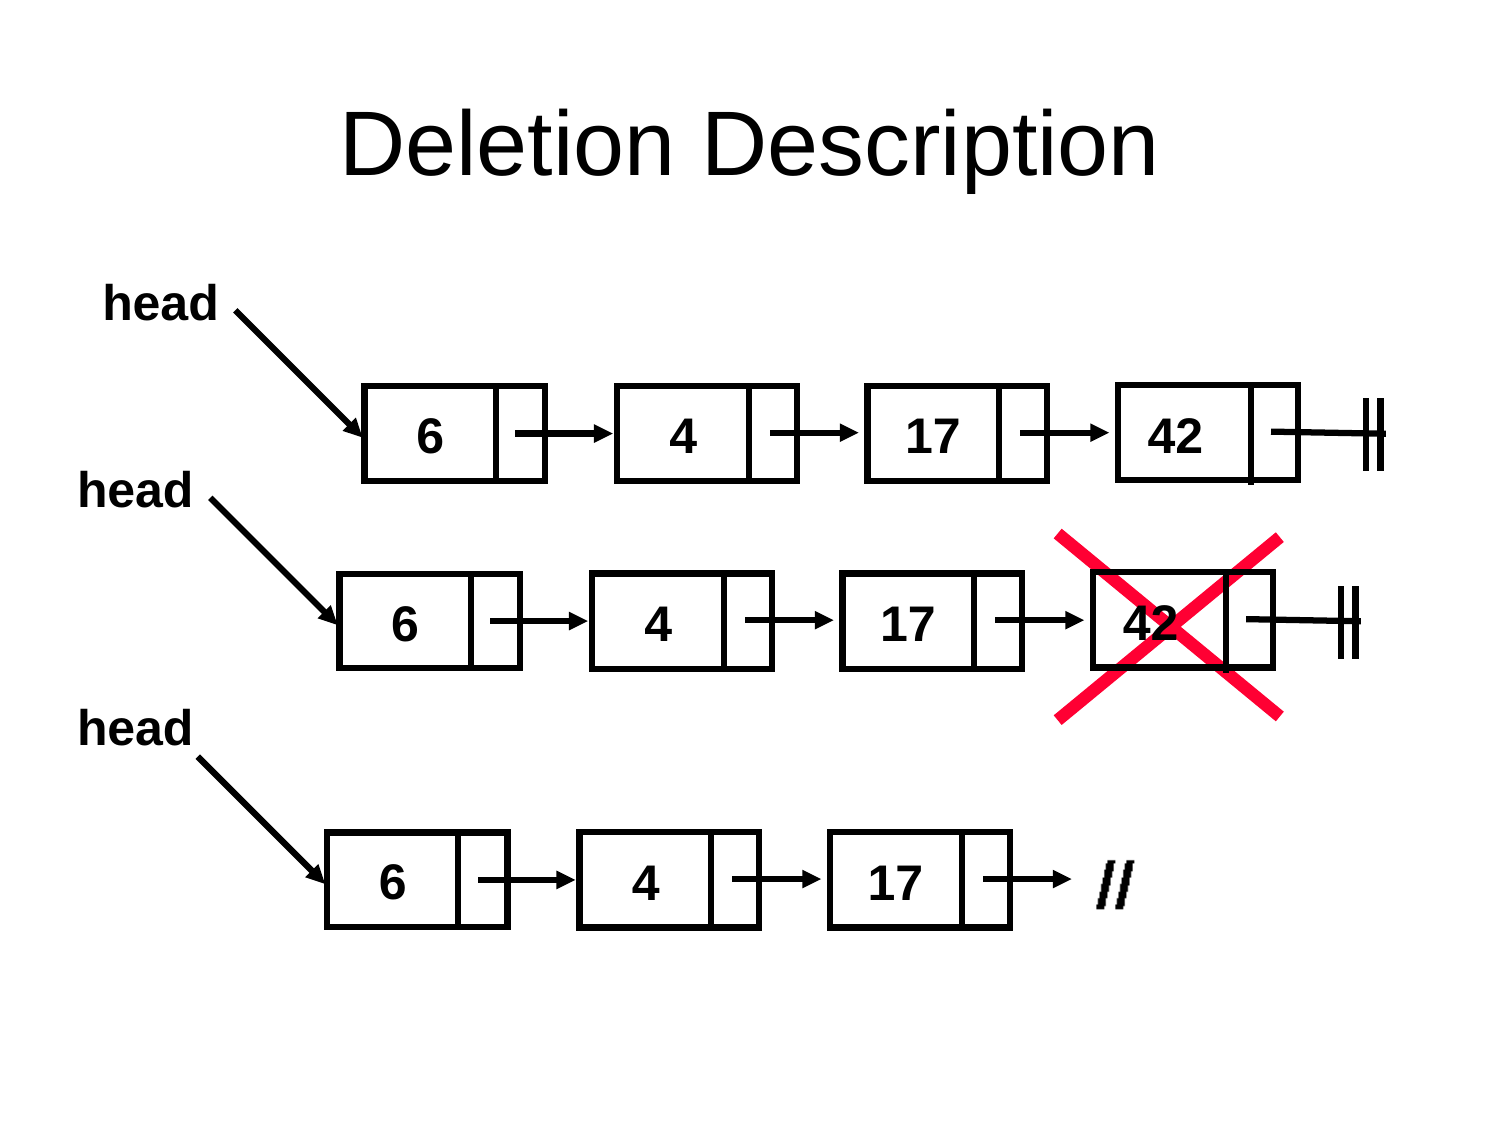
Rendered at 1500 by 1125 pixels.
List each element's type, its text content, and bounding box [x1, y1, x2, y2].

text_box 42 [1108, 582, 1194, 659]
text_box 42 [1133, 395, 1219, 471]
text_box 6 [339, 573, 468, 669]
text_box 4 [654, 396, 713, 472]
text_box 6 [327, 832, 455, 928]
text_box head [62, 687, 209, 763]
text_box head [87, 262, 234, 338]
text_box 4 [629, 583, 688, 659]
text_box head [62, 449, 209, 526]
title Deletion Description [75, 45, 1426, 233]
text_box 17 [865, 583, 951, 659]
picture [1084, 851, 1163, 938]
text_box 17 [852, 842, 939, 918]
text_box 6 [364, 386, 493, 481]
text_box 17 [890, 396, 976, 472]
text_box 4 [617, 842, 675, 918]
